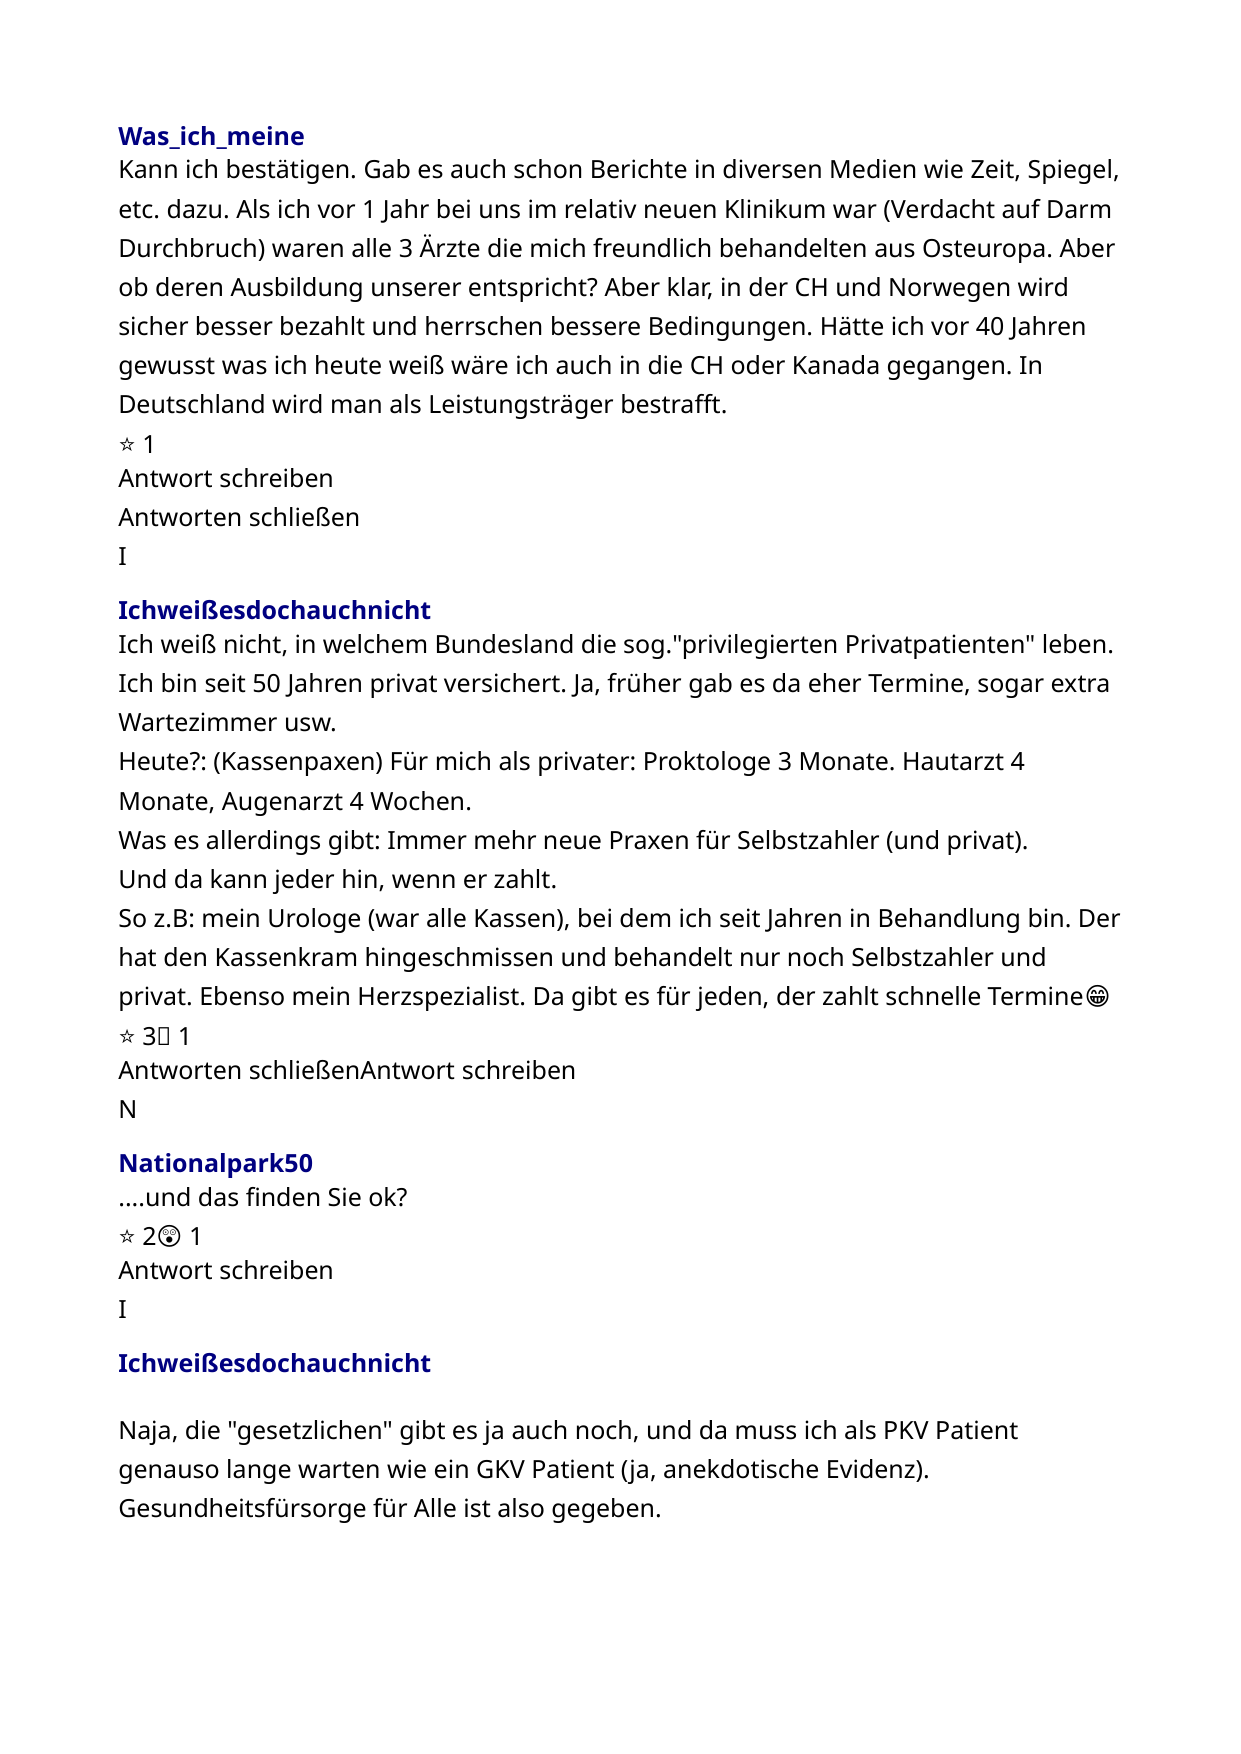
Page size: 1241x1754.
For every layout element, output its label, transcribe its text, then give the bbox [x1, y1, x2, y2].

text Und da kann jeder hin, wenn er zahlt. [118, 862, 1122, 896]
text So z.B: mein Urologe (war alle Kassen), bei dem ich seit Jahren in Behandlung bin. Der hat den Kassenkram hingeschmissen und behandelt nur noch Selbstzahler und privat. Ebenso mein Herzspezialist. Da gibt es für jeden, der zahlt schnelle Termine😁 [118, 901, 1122, 1013]
text Antwort schreiben [118, 1252, 1122, 1287]
text N [118, 1091, 1122, 1126]
text Gesundheitsfürsorge für Alle ist also gegeben. [118, 1491, 1122, 1525]
text Antworten schließen [118, 499, 1122, 534]
subtitle Nationalpark50 [118, 1145, 1122, 1179]
text ⭐️ 1 [118, 426, 1122, 460]
subtitle Ichweißesdochauchnicht [118, 592, 1122, 627]
text ⭐️ 2😲 1 [118, 1218, 1122, 1252]
text Heute?: (Kassenpaxen) Für mich als privater: Proktologe 3 Monate. Hautarzt 4 Monate, Augenarzt 4 Wochen. [118, 744, 1122, 817]
subtitle Ichweißesdochauchnicht [118, 1345, 1122, 1379]
text ....und das finden Sie ok? [118, 1179, 1122, 1213]
text I [118, 539, 1122, 573]
text Naja, die "gesetzlichen" gibt es ja auch noch, und da muss ich als PKV Patient genauso lange warten wie ein GKV Patient (ja, anekdotische Evidenz). [118, 1412, 1122, 1486]
text Ich weiß nicht, in welchem Bundesland die sog."privilegierten Privatpatienten" leben. [118, 627, 1122, 661]
text Ich bin seit 50 Jahren privat versichert. Ja, früher gab es da eher Termine, sogar extra Wartezimmer usw. [118, 666, 1122, 739]
text Antwort schreiben [118, 460, 1122, 494]
text Kann ich bestätigen. Gab es auch schon Berichte in diversen Medien wie Zeit, Spiegel, etc. dazu. Als ich vor 1 Jahr bei uns im relativ neuen Klinikum war (Verdacht auf Darm Durchbruch) waren alle 3 Ärzte die mich freundlich behandelten aus Osteuropa. Aber ob deren Ausbildung unserer entspricht? Aber klar, in der CH und Norwegen wird sicher besser bezahlt und herrschen bessere Bedingungen. Hätte ich vor 40 Jahren gewusst was ich heute weiß wäre ich auch in die CH oder Kanada gegangen. In Deutschland wird man als Leistungsträger bestrafft. [118, 152, 1122, 421]
text ⭐️ 3🙁 1 [118, 1018, 1122, 1052]
text I [118, 1292, 1122, 1326]
text Antworten schließenAntwort schreiben [118, 1052, 1122, 1086]
subtitle Was_ich_meine [118, 118, 1122, 152]
text Was es allerdings gibt: Immer mehr neue Praxen für Selbstzahler (und privat). [118, 822, 1122, 856]
